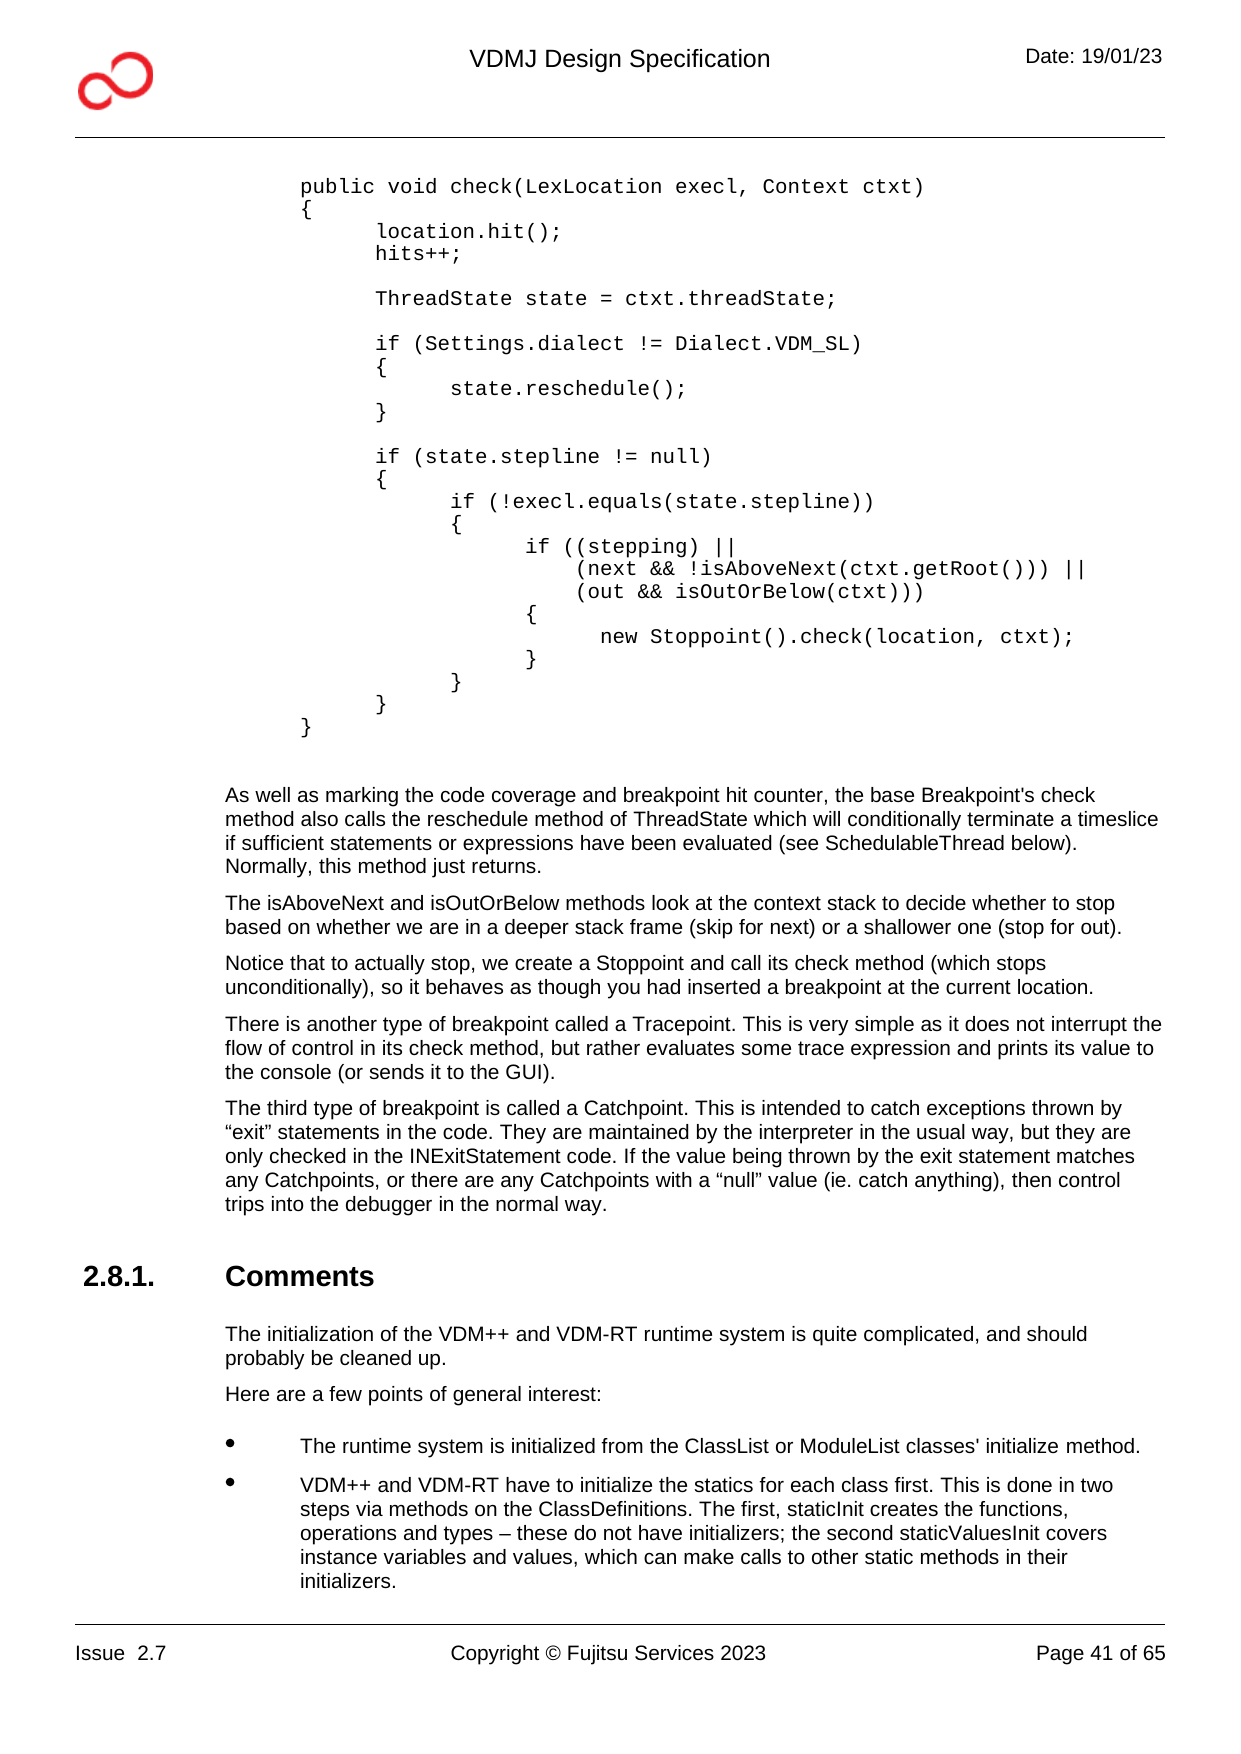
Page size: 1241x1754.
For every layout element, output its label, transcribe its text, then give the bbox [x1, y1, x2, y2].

text if (!execl.equals(state.stepline)) [225, 490, 1165, 513]
text The third type of breakpoint is called a Catchpoint. This is intended to catch exceptions thrown by “exit” statements in the code. They are maintained by the interpreter in the usual way, but they are only checked in the INExitStatement code. If the value being thrown by the exit statement matches any Catchpoints, or there are any Catchpoints with a “null” value (ie. catch anything), then control trips into the debugger in the normal way. [225, 1096, 1165, 1216]
text location.hit(); [225, 220, 1165, 243]
text if (state.stepline != null) [225, 445, 1165, 468]
text Notice that to actually stop, we create a Stoppoint and call its check method (which stops unconditionally), so it behaves as though you had inserted a breakpoint at the current location. [225, 952, 1165, 999]
text hits++; [225, 243, 1165, 265]
text state.reschedule(); [225, 378, 1165, 400]
text { [225, 468, 1165, 490]
picture [78, 44, 153, 120]
list The runtime system is initialized from the ClassList or ModuleList classes' initialize method. [225, 1434, 1165, 1458]
text Here are a few points of general interest: [225, 1383, 1165, 1407]
text The isAboveNext and isOutOrBelow methods look at the context stack to decide whether to stop based on whether we are in a deeper stack frame (skip for next) or a shallower one (stop for out). [225, 891, 1165, 939]
text There is another type of breakpoint called a Tracepoint. This is very simple as it does not interrupt the flow of control in its check method, but rather evaluates some trace expression and prints its value to the console (or sends it to the GUI). [225, 1012, 1165, 1084]
text { [225, 603, 1165, 625]
text { [225, 198, 1165, 220]
text } [225, 648, 1165, 670]
text As well as marking the code coverage and breakpoint hit counter, the base Breakpoint's check method also calls the reschedule method of ThreadState which will conditionally terminate a timeslice if sufficient statements or expressions have been evaluated (see SchedulableThread below). Normally, this method just returns. [225, 783, 1165, 879]
text } [225, 693, 1165, 715]
text if (Settings.dialect != Dialect.VDM_SL) [225, 333, 1165, 355]
text public void check(LexLocation execl, Context ctxt) [225, 175, 1165, 198]
text ThreadState state = ctxt.threadState; [225, 288, 1165, 310]
subtitle Comments [75, 1259, 1165, 1292]
text if ((stepping) || [225, 535, 1165, 558]
text The initialization of the VDM++ and VDM-RT runtime system is quite complicated, and should probably be cleaned up. [225, 1322, 1165, 1370]
text { [225, 355, 1165, 378]
list VDM++ and VDM-RT have to initialize the statics for each class first. This is done in two steps via methods on the ClassDefinitions. The first, staticInit creates the functions, operations and types – these do not have initializers; the second staticValuesInit covers instance variables and values, which can make calls to other static methods in their initializers. [225, 1473, 1165, 1593]
text } [225, 670, 1165, 693]
text (out && isOutOrBelow(ctxt))) [225, 580, 1165, 603]
text (next && !isAboveNext(ctxt.getRoot())) || [225, 558, 1165, 580]
text } [225, 400, 1165, 423]
text new Stoppoint().check(location, ctxt); [225, 625, 1165, 648]
text { [225, 513, 1165, 535]
text } [225, 715, 1165, 738]
